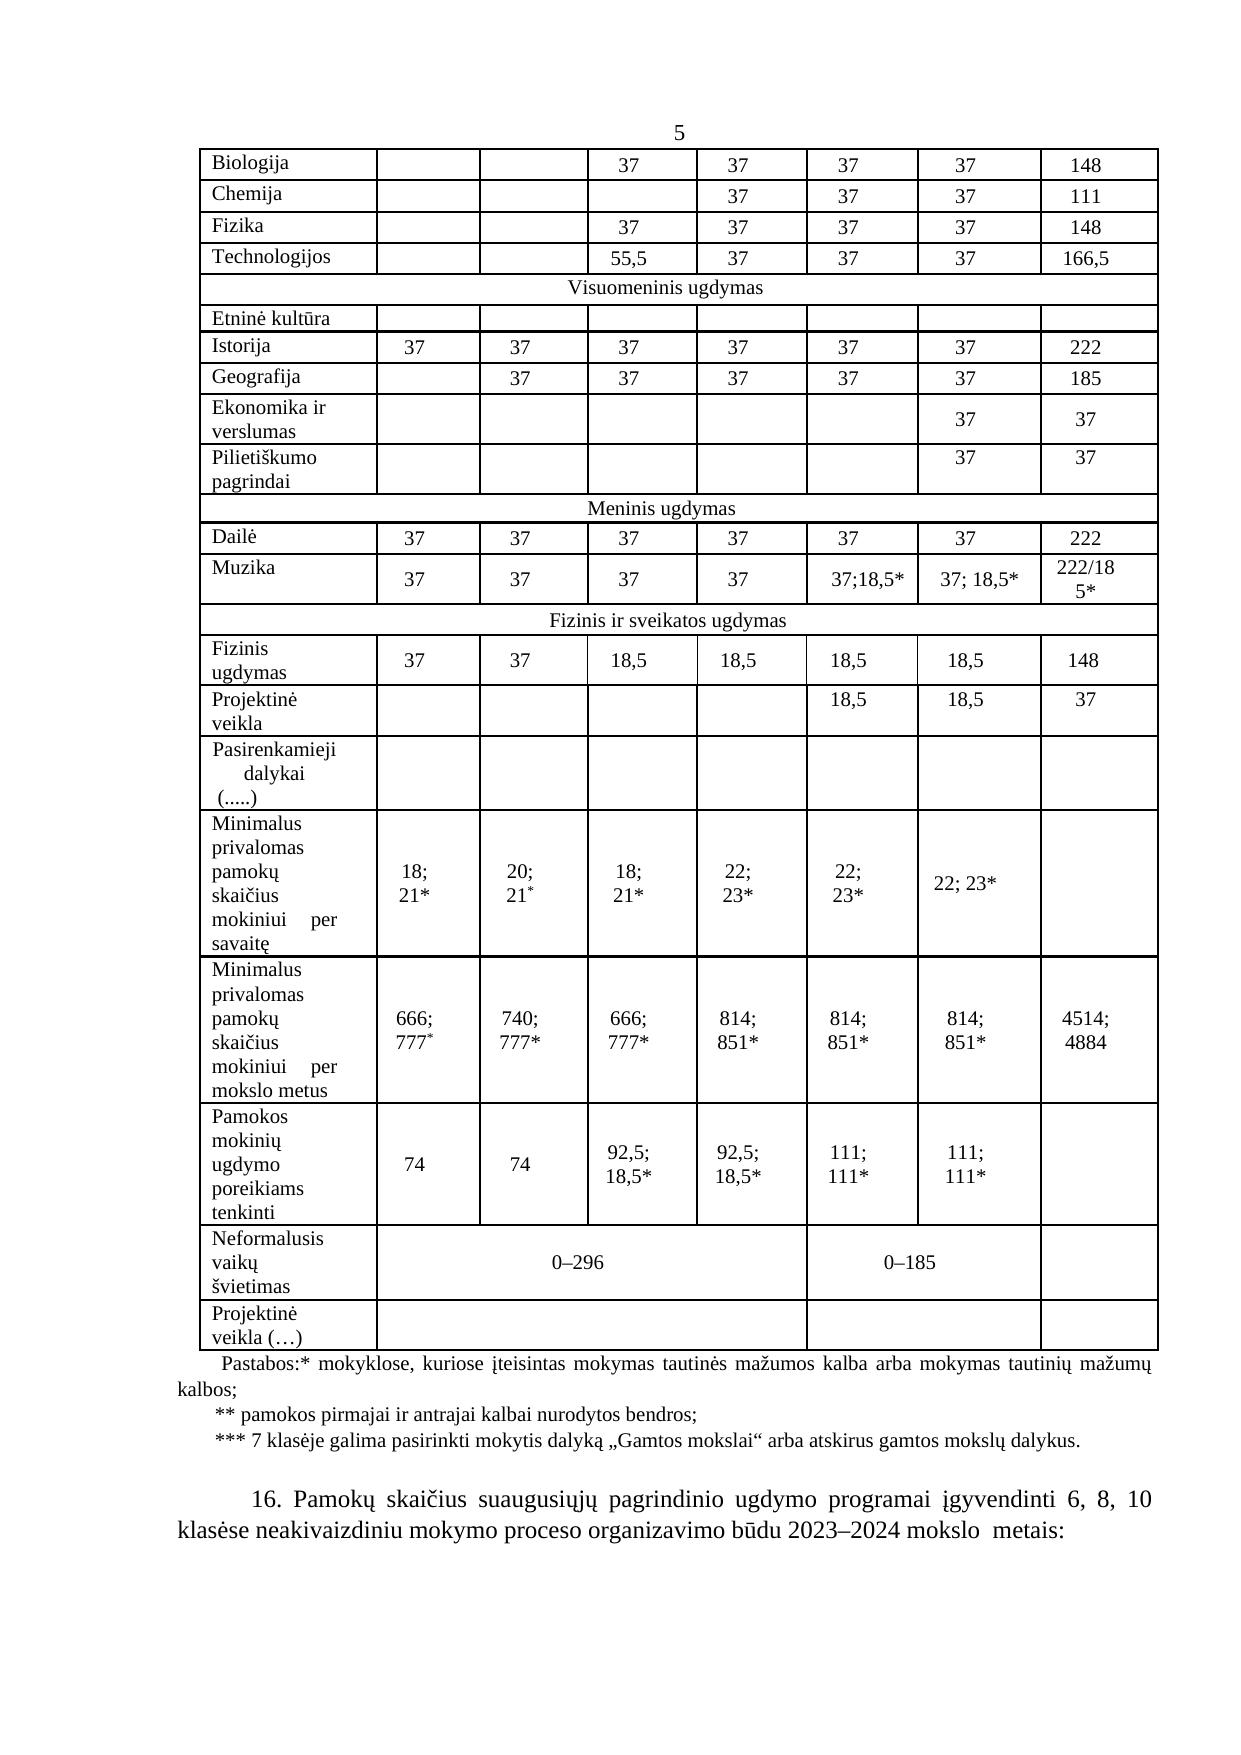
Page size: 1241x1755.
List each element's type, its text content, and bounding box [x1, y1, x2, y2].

table_cell Geografija [201, 364, 376, 393]
table_cell 666; 777* [589, 958, 696, 1102]
table_cell [589, 445, 696, 493]
table_cell 92,5; 18,5* [589, 1104, 696, 1224]
table_cell 18,5 [698, 636, 806, 684]
table_cell [698, 737, 806, 809]
table_cell 37 [808, 524, 917, 553]
table_cell Chemija [201, 181, 376, 211]
table_cell 37 [808, 213, 917, 242]
table_cell 666; 777* [378, 958, 479, 1102]
table_cell [1042, 1104, 1157, 1224]
table_cell 37 [378, 333, 479, 362]
table_cell [378, 244, 479, 273]
table_cell [378, 150, 479, 179]
table_cell 74 [481, 1104, 587, 1224]
table_cell 740; 777* [481, 958, 587, 1102]
table_cell 222/185* [1042, 555, 1157, 603]
table_cell 37 [589, 213, 696, 242]
table_cell Dailė [201, 524, 376, 553]
table_cell 37 [919, 244, 1040, 273]
table_cell 37 [808, 150, 917, 179]
table_cell 37 [481, 636, 587, 684]
table_cell 37 [919, 395, 1040, 443]
table_cell 18,5 [919, 686, 1040, 734]
table_cell Ekonomika ir verslumas [201, 395, 376, 443]
table_cell [481, 181, 587, 211]
table_cell [698, 306, 806, 330]
table_cell 22; 23* [698, 811, 806, 955]
table_cell 185 [1042, 364, 1157, 393]
table_cell 37 [1042, 445, 1157, 493]
table_cell [1042, 306, 1157, 330]
table_cell [1042, 737, 1157, 809]
table_cell 18,5 [918, 636, 1040, 684]
table_cell 37 [698, 181, 806, 211]
table_cell 37 [698, 524, 806, 553]
table_cell 37 [808, 364, 917, 393]
table_cell [589, 181, 696, 211]
table_cell [481, 737, 587, 809]
table_cell [1042, 1226, 1157, 1298]
table_cell [589, 686, 696, 734]
table_cell Pilietiškumo pagrindai [201, 445, 376, 493]
table_cell 22; 23* [919, 811, 1040, 955]
table_cell Visuomeninis ugdymas [201, 275, 1157, 304]
table_cell [378, 686, 479, 734]
table_cell Neformalusis vaikų švietimas [201, 1226, 376, 1298]
table_cell 55,5 [589, 244, 696, 273]
table_cell 18,5 [807, 636, 917, 684]
table_cell Projektinė veikla (…) [201, 1301, 376, 1349]
table_cell 37 [378, 636, 479, 684]
table_cell 37; 18,5* [919, 555, 1040, 603]
table_cell Istorija [201, 333, 376, 362]
table_cell Meninis ugdymas [201, 495, 1157, 521]
table_cell 37 [589, 555, 696, 603]
table_cell 814; 851* [698, 958, 806, 1102]
table_cell Minimalus privalomas pamokų skaičius mokiniui per mokslo metus [201, 958, 376, 1102]
table_cell Fizinis ugdymas [201, 636, 376, 684]
table_cell 37 [919, 213, 1040, 242]
table_cell [378, 395, 479, 443]
table_cell 37 [589, 364, 696, 393]
table_cell 222 [1042, 524, 1157, 553]
table_cell [481, 150, 587, 179]
table_cell 37 [481, 524, 587, 553]
table_cell [589, 737, 696, 809]
text Pastabos:* mokyklose, kuriose įteisintas mokymas tautinės mažumos kalba arba mokymas tautinių mažumų kalbos; [177, 1351, 1153, 1401]
table_cell [378, 213, 479, 242]
table_cell 37 [698, 213, 806, 242]
table_cell [378, 181, 479, 211]
table_cell 37 [919, 150, 1040, 179]
table_cell 111 [1042, 181, 1157, 211]
table_cell [698, 445, 806, 493]
table_cell 18,5 [808, 686, 917, 734]
table_cell Etninė kultūra [201, 306, 376, 330]
table_cell 37 [481, 364, 587, 393]
table_cell Muzika [201, 555, 376, 603]
table_cell [808, 1301, 1040, 1349]
table_cell [378, 737, 479, 809]
table_cell [589, 395, 696, 443]
table_cell [481, 686, 587, 734]
table_cell [481, 244, 587, 273]
table_cell 37 [698, 364, 806, 393]
table_cell 37 [1042, 686, 1157, 734]
table_cell 92,5; 18,5* [698, 1104, 806, 1224]
table_cell 37 [481, 555, 587, 603]
table_cell Minimalus privalomas pamokų skaičius mokiniui per savaitę [201, 811, 376, 955]
table_cell [378, 306, 479, 330]
table_cell 37 [589, 333, 696, 362]
table_cell 18; 21* [589, 811, 696, 955]
table_cell [808, 737, 917, 809]
table_cell 37 [378, 524, 479, 553]
table_cell [808, 306, 917, 330]
table_cell 37 [808, 244, 917, 273]
table_cell 37 [698, 333, 806, 362]
table_cell [481, 445, 587, 493]
table_cell 814; 851* [919, 958, 1040, 1102]
text *** 7 klasėje galima pasirinkti mokytis dalyką „Gamtos mokslai“ arba atskirus gamtos mokslų dalykus. [177, 1428, 1154, 1452]
table_cell [698, 395, 806, 443]
table_cell 222 [1042, 333, 1157, 362]
table_cell Biologija [201, 150, 376, 179]
table_cell Projektinė veikla [201, 686, 376, 734]
table_cell 814; 851* [808, 958, 917, 1102]
table_cell [1042, 811, 1157, 955]
table_cell [698, 686, 806, 734]
table_cell [481, 213, 587, 242]
table_cell 20; 21* [481, 811, 587, 955]
table_cell 37 [481, 333, 587, 362]
text ** pamokos pirmajai ir antrajai kalbai nurodytos bendros; [177, 1402, 1154, 1426]
table_cell 37 [589, 524, 696, 553]
table_cell [481, 306, 587, 330]
table_cell Fizika [201, 213, 376, 242]
table_cell [1042, 1301, 1157, 1349]
table_cell 148 [1042, 636, 1157, 684]
table_cell 37 [1042, 395, 1157, 443]
table_cell 37 [808, 333, 917, 362]
table_cell 148 [1042, 150, 1157, 179]
table_cell 37 [808, 181, 917, 211]
table_cell [808, 395, 917, 443]
table_cell [589, 306, 696, 330]
table_cell [378, 1301, 806, 1349]
text 16. Pamokų skaičius suaugusiųjų pagrindinio ugdymo programai įgyvendinti 6, 8, 10 klasėse neakivaizdiniu mokymo proceso organizavimo būdu 2023–2024 mokslo metais: [177, 1484, 1154, 1544]
table_cell 37 [919, 445, 1040, 493]
table_cell [378, 445, 479, 493]
table_cell [808, 445, 917, 493]
table_cell Technologijos [201, 244, 376, 273]
table_cell [378, 364, 479, 393]
table_cell 37 [919, 364, 1040, 393]
table_cell 166,5 [1042, 244, 1157, 273]
table_cell [919, 306, 1040, 330]
table_cell 37;18,5* [808, 555, 917, 603]
table_cell 22; 23* [808, 811, 917, 955]
table_cell 37 [378, 555, 479, 603]
table_cell Pamokos mokinių ugdymo poreikiams tenkinti [201, 1104, 376, 1224]
table_cell 37 [919, 333, 1040, 362]
table_cell 37 [698, 555, 806, 603]
table_cell 148 [1042, 213, 1157, 242]
table_cell 18,5 [588, 636, 697, 684]
table_cell 37 [589, 150, 696, 179]
table_cell 74 [378, 1104, 479, 1224]
table_cell 37 [698, 150, 806, 179]
table_cell Pasirenkamieji dalykai (.....) [201, 737, 376, 809]
table_cell [919, 737, 1040, 809]
table_cell Fizinis ir sveikatos ugdymas [201, 605, 1157, 634]
table_cell 111; 111* [808, 1104, 917, 1224]
table_cell 111; 111* [919, 1104, 1040, 1224]
table_cell [481, 395, 587, 443]
table_cell 4514; 4884 [1042, 958, 1157, 1102]
table_cell 18; 21* [378, 811, 479, 955]
table_cell 0–185 [808, 1226, 1040, 1298]
table_cell 37 [919, 524, 1040, 553]
table_cell 37 [698, 244, 806, 273]
table_cell 0–296 [378, 1226, 806, 1298]
table_cell 37 [919, 181, 1040, 211]
